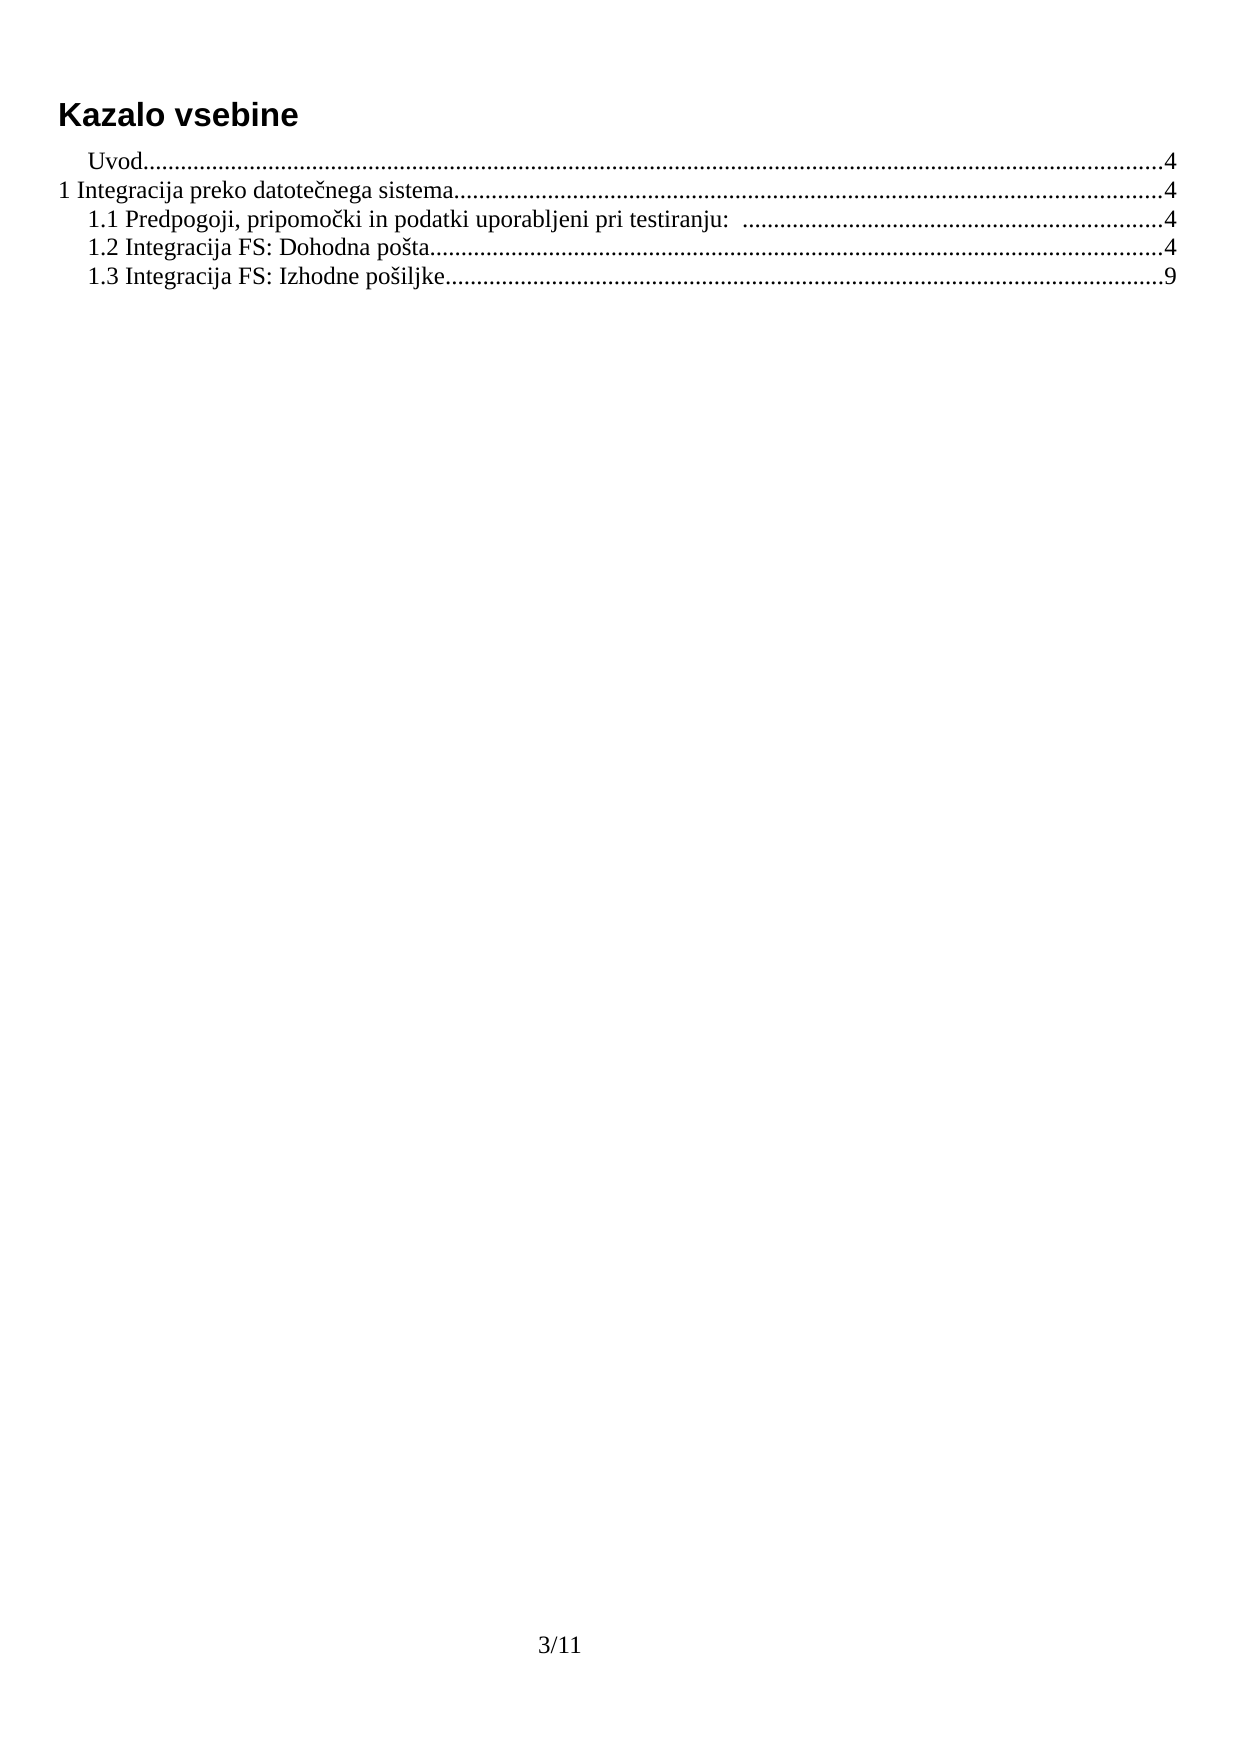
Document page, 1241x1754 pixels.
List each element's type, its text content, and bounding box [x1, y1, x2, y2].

text 1.2 Integracija FS: Dohodna pošta 4 [87, 232, 1177, 261]
text 1 Integracija preko datotečnega sistema. 4 [58, 175, 1177, 204]
text 1.3 Integracija FS: Izhodne pošiljke 9 [87, 261, 1177, 290]
subtitle Kazalo vsebine [58, 95, 1177, 134]
text Uvod 4 [87, 146, 1177, 175]
text 1.1 Predpogoji, pripomočki in podatki uporabljeni pri testiranju: 4 [87, 204, 1177, 232]
